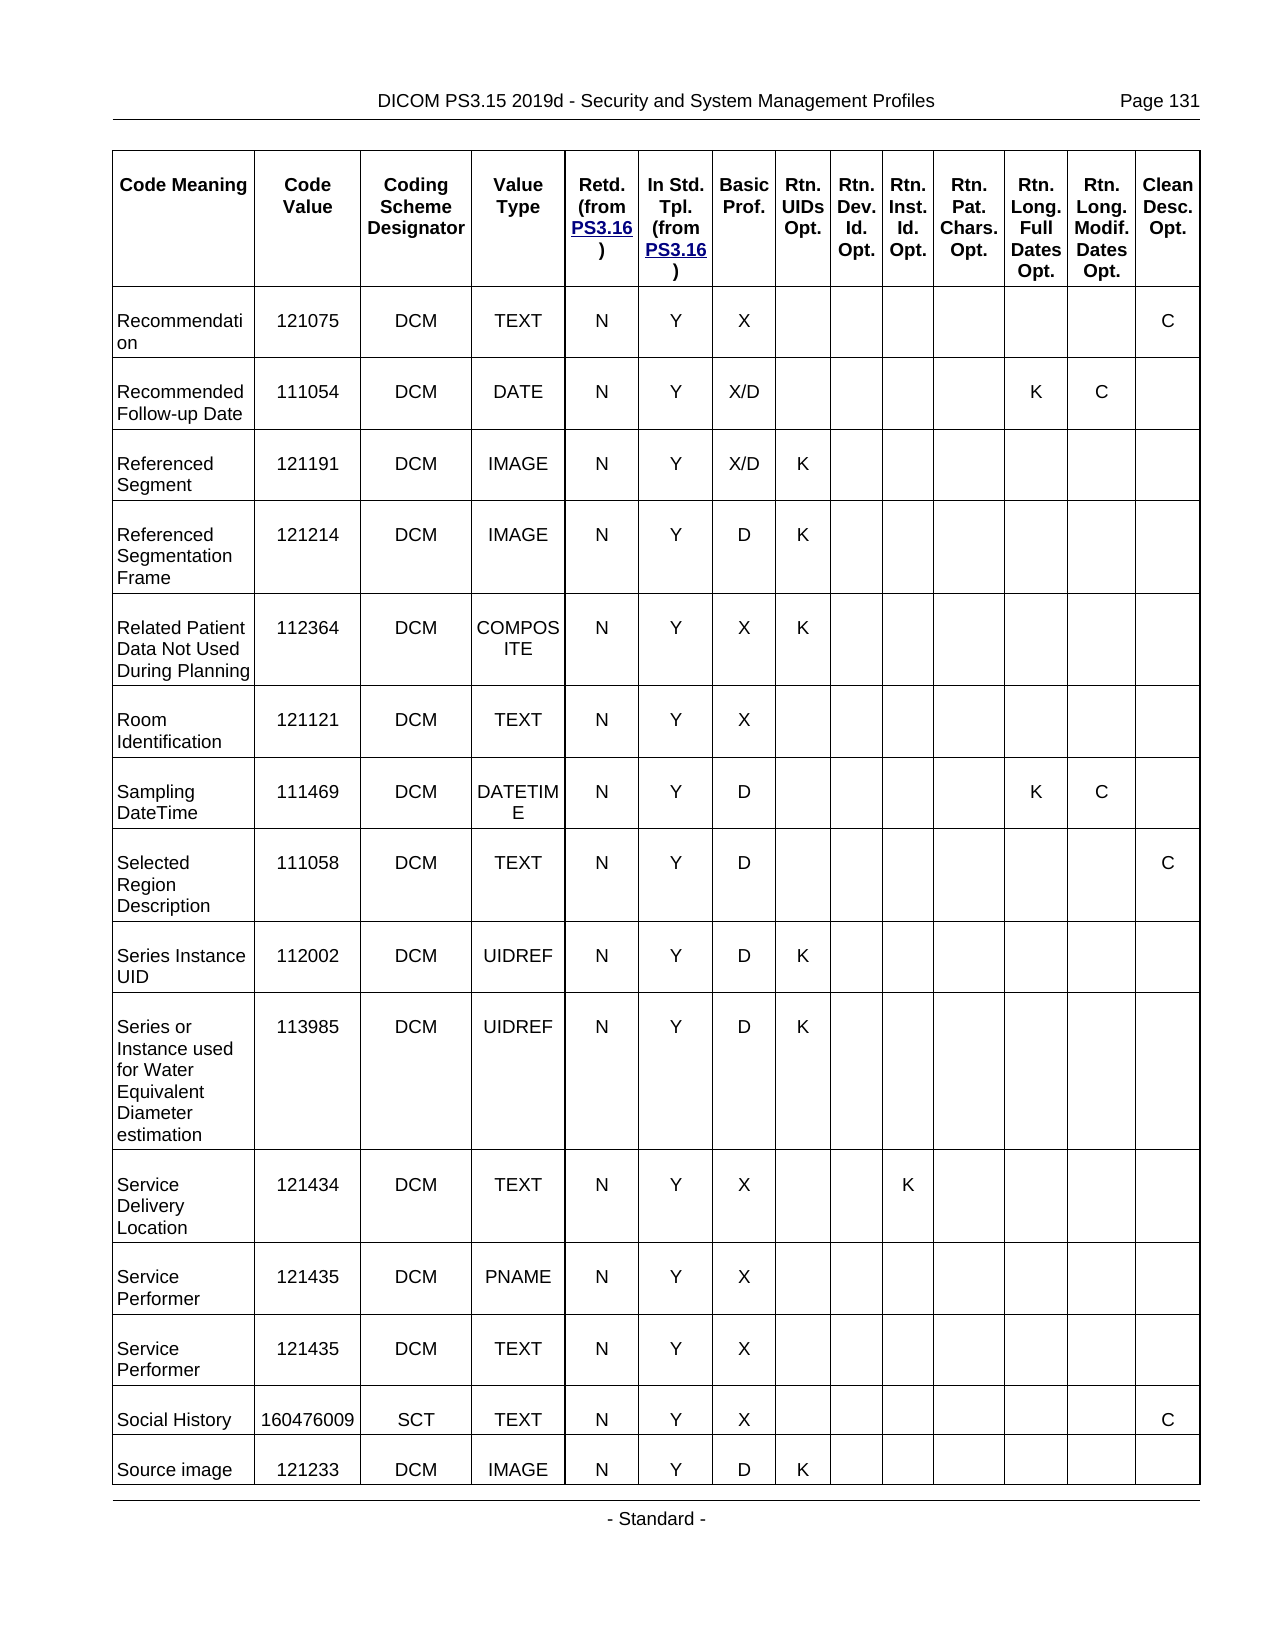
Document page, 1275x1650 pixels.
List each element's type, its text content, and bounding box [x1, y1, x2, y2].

table_cell [1136, 922, 1199, 992]
table_cell N [566, 758, 638, 828]
table_cell DCM [361, 430, 471, 500]
table_cell K [776, 1435, 830, 1484]
table_cell [1068, 1386, 1135, 1434]
table_cell [1136, 358, 1199, 428]
table_cell DCM [361, 758, 471, 828]
table_cell [1136, 1243, 1199, 1313]
table_header Basic Prof. [713, 151, 775, 286]
table_cell [1005, 993, 1067, 1149]
table_cell [934, 594, 1004, 685]
table_cell N [566, 1435, 638, 1484]
table_cell [831, 1243, 882, 1313]
table_cell Y [639, 758, 712, 828]
table_cell X [713, 1243, 775, 1313]
table_cell [1068, 1315, 1135, 1385]
table_cell Referenced Segmentation Frame [113, 501, 254, 592]
table_cell [831, 1315, 882, 1385]
table_cell [1068, 922, 1135, 992]
table_cell [883, 993, 933, 1149]
table_cell [1136, 1435, 1199, 1484]
table_cell UIDREF [472, 993, 564, 1149]
table_cell PNAME [472, 1243, 564, 1313]
table_cell [831, 758, 882, 828]
table_cell DCM [361, 1315, 471, 1385]
table_cell K [776, 922, 830, 992]
table_cell [776, 829, 830, 921]
table_cell [1068, 501, 1135, 592]
table_header Retd. (from PS3.16) [566, 151, 638, 286]
table_cell [1005, 1315, 1067, 1385]
table_cell [1136, 1315, 1199, 1385]
table_cell D [713, 1435, 775, 1484]
table_cell TEXT [472, 1386, 564, 1434]
table_cell [1005, 594, 1067, 685]
table_cell DCM [361, 993, 471, 1149]
table_cell DCM [361, 1243, 471, 1313]
table_cell [1068, 1435, 1135, 1484]
table_cell C [1136, 287, 1199, 357]
table_cell N [566, 358, 638, 428]
table_cell [1136, 993, 1199, 1149]
table_cell 111469 [255, 758, 360, 828]
table_cell [934, 686, 1004, 757]
table_cell Y [639, 686, 712, 757]
table_cell [1136, 430, 1199, 500]
table_cell Y [639, 287, 712, 357]
table_cell [776, 1315, 830, 1385]
table_cell [934, 1150, 1004, 1242]
table_cell Source image [113, 1435, 254, 1484]
table_cell TEXT [472, 287, 564, 357]
table_cell TEXT [472, 829, 564, 921]
table_cell [883, 1243, 933, 1313]
table_cell COMPOSITE [472, 594, 564, 685]
table_cell [1005, 1435, 1067, 1484]
table_cell 121435 [255, 1315, 360, 1385]
table_cell [831, 922, 882, 992]
table_header Rtn. Long. Modif. Dates Opt. [1068, 151, 1135, 286]
table_cell N [566, 1243, 638, 1313]
table_cell N [566, 594, 638, 685]
table_cell [934, 1386, 1004, 1434]
table_cell TEXT [472, 1315, 564, 1385]
table_header In Std. Tpl. (from PS3.16) [639, 151, 712, 286]
table_cell D [713, 501, 775, 592]
table_cell Y [639, 1386, 712, 1434]
table_cell K [776, 501, 830, 592]
table_cell D [713, 829, 775, 921]
table_cell [934, 501, 1004, 592]
table_header Rtn. UIDs Opt. [776, 151, 830, 286]
table_cell [776, 1243, 830, 1313]
table_cell N [566, 430, 638, 500]
table_cell [1005, 686, 1067, 757]
table_cell Related Patient Data Not Used During Planning [113, 594, 254, 685]
table_cell [934, 993, 1004, 1149]
table_cell Y [639, 1150, 712, 1242]
table_cell 112364 [255, 594, 360, 685]
table_cell Y [639, 829, 712, 921]
table_cell Series or Instance used for Water Equivalent Diameter estimation [113, 993, 254, 1149]
table_cell IMAGE [472, 1435, 564, 1484]
table_cell [934, 1315, 1004, 1385]
table_cell [831, 1386, 882, 1434]
table_cell [1068, 1243, 1135, 1313]
table_cell Y [639, 1243, 712, 1313]
table_cell [934, 1435, 1004, 1484]
table_cell [1136, 686, 1199, 757]
table_cell X [713, 686, 775, 757]
table_cell 111058 [255, 829, 360, 921]
table_cell DCM [361, 829, 471, 921]
table_cell DCM [361, 594, 471, 685]
table_cell Y [639, 430, 712, 500]
table_cell N [566, 922, 638, 992]
table_cell 113985 [255, 993, 360, 1149]
table_cell DCM [361, 1150, 471, 1242]
table_cell [883, 501, 933, 592]
table_cell IMAGE [472, 501, 564, 592]
table_cell X [713, 287, 775, 357]
table_cell Recommended Follow-up Date [113, 358, 254, 428]
table_cell [776, 1150, 830, 1242]
table_cell N [566, 829, 638, 921]
table_cell [1005, 501, 1067, 592]
table_cell Y [639, 922, 712, 992]
table_cell [934, 829, 1004, 921]
table_cell Service Performer [113, 1243, 254, 1313]
table_cell 121075 [255, 287, 360, 357]
table_cell [1005, 1386, 1067, 1434]
table_cell 121191 [255, 430, 360, 500]
table_cell [831, 1150, 882, 1242]
table_cell Social History [113, 1386, 254, 1434]
table_cell [1068, 1150, 1135, 1242]
table_cell N [566, 1315, 638, 1385]
table_cell [1005, 430, 1067, 500]
table_cell 160476009 [255, 1386, 360, 1434]
table_cell [883, 1315, 933, 1385]
table_cell [1005, 1150, 1067, 1242]
table_cell C [1136, 1386, 1199, 1434]
table_cell N [566, 1386, 638, 1434]
table_header Rtn. Pat. Chars. Opt. [934, 151, 1004, 286]
table_cell Y [639, 1315, 712, 1385]
table_cell [934, 430, 1004, 500]
table_cell [1005, 829, 1067, 921]
table_cell Y [639, 501, 712, 592]
table_cell 121435 [255, 1243, 360, 1313]
table_cell Y [639, 358, 712, 428]
table_cell [831, 287, 882, 357]
table_cell [776, 686, 830, 757]
table_cell [1005, 1243, 1067, 1313]
table_cell DCM [361, 358, 471, 428]
table_cell Y [639, 993, 712, 1149]
table_cell [1068, 686, 1135, 757]
table_cell [934, 1243, 1004, 1313]
table_cell TEXT [472, 686, 564, 757]
table_cell [883, 287, 933, 357]
table_cell Service Delivery Location [113, 1150, 254, 1242]
table_header Rtn. Inst. Id. Opt. [883, 151, 933, 286]
table_cell Referenced Segment [113, 430, 254, 500]
table_cell X [713, 1150, 775, 1242]
table_cell C [1068, 358, 1135, 428]
table_cell [883, 430, 933, 500]
table_cell [1136, 1150, 1199, 1242]
table_cell [776, 358, 830, 428]
table_cell X/D [713, 358, 775, 428]
table_cell [776, 287, 830, 357]
table_cell [883, 594, 933, 685]
table_header Rtn. Dev. Id. Opt. [831, 151, 882, 286]
table_cell Recommendation [113, 287, 254, 357]
table_cell Series Instance UID [113, 922, 254, 992]
table_cell [934, 358, 1004, 428]
table_cell K [1005, 358, 1067, 428]
table_cell [883, 1386, 933, 1434]
table_cell DCM [361, 1435, 471, 1484]
table_cell Room Identification [113, 686, 254, 757]
table_cell SCT [361, 1386, 471, 1434]
table_cell X/D [713, 430, 775, 500]
table_cell DATETIME [472, 758, 564, 828]
table_header Rtn. Long. Full Dates Opt. [1005, 151, 1067, 286]
table_cell D [713, 922, 775, 992]
table_cell [831, 1435, 882, 1484]
table_cell [883, 922, 933, 992]
table_cell X [713, 594, 775, 685]
table_cell [831, 430, 882, 500]
table_cell Service Performer [113, 1315, 254, 1385]
table_cell [883, 358, 933, 428]
table_cell N [566, 686, 638, 757]
table_cell DCM [361, 922, 471, 992]
table_cell [1005, 922, 1067, 992]
table_header Code Meaning [113, 151, 254, 286]
table_cell [1136, 758, 1199, 828]
table_cell [831, 594, 882, 685]
table_cell [831, 993, 882, 1149]
table_cell Y [639, 1435, 712, 1484]
table_cell UIDREF [472, 922, 564, 992]
table_cell D [713, 758, 775, 828]
table_cell [883, 758, 933, 828]
table_cell K [776, 993, 830, 1149]
table_cell [1068, 287, 1135, 357]
table_cell DCM [361, 287, 471, 357]
table_cell C [1136, 829, 1199, 921]
table_header Code Value [255, 151, 360, 286]
table_cell [883, 829, 933, 921]
table_cell [1068, 430, 1135, 500]
table_cell [1068, 829, 1135, 921]
table_cell Selected Region Description [113, 829, 254, 921]
table_header Value Type [472, 151, 564, 286]
table_cell C [1068, 758, 1135, 828]
table_cell N [566, 501, 638, 592]
table_cell [883, 686, 933, 757]
table_cell K [776, 430, 830, 500]
table_cell IMAGE [472, 430, 564, 500]
table_cell [1136, 501, 1199, 592]
table_cell [934, 758, 1004, 828]
table_cell Sampling DateTime [113, 758, 254, 828]
table_cell [831, 686, 882, 757]
table_cell [831, 829, 882, 921]
table_cell TEXT [472, 1150, 564, 1242]
table_cell [934, 922, 1004, 992]
table_cell 111054 [255, 358, 360, 428]
table_cell [776, 758, 830, 828]
table_cell DCM [361, 686, 471, 757]
table_cell D [713, 993, 775, 1149]
table_cell [934, 287, 1004, 357]
table_cell DCM [361, 501, 471, 592]
table_cell 121214 [255, 501, 360, 592]
table_cell 121434 [255, 1150, 360, 1242]
table_cell 112002 [255, 922, 360, 992]
table_cell [776, 1386, 830, 1434]
table_cell X [713, 1315, 775, 1385]
table_cell Y [639, 594, 712, 685]
table_cell [1005, 287, 1067, 357]
table_cell N [566, 1150, 638, 1242]
table_header Clean Desc. Opt. [1136, 151, 1199, 286]
table_cell [1068, 594, 1135, 685]
table_cell [831, 358, 882, 428]
table_cell K [883, 1150, 933, 1242]
table_cell N [566, 287, 638, 357]
table_cell N [566, 993, 638, 1149]
table_cell [883, 1435, 933, 1484]
table_cell 121233 [255, 1435, 360, 1484]
table_cell 121121 [255, 686, 360, 757]
table_header Coding Scheme Designator [361, 151, 471, 286]
table_cell [1136, 594, 1199, 685]
table_cell K [776, 594, 830, 685]
table_cell [1068, 993, 1135, 1149]
table_cell DATE [472, 358, 564, 428]
table_cell K [1005, 758, 1067, 828]
table_cell X [713, 1386, 775, 1434]
table_cell [831, 501, 882, 592]
